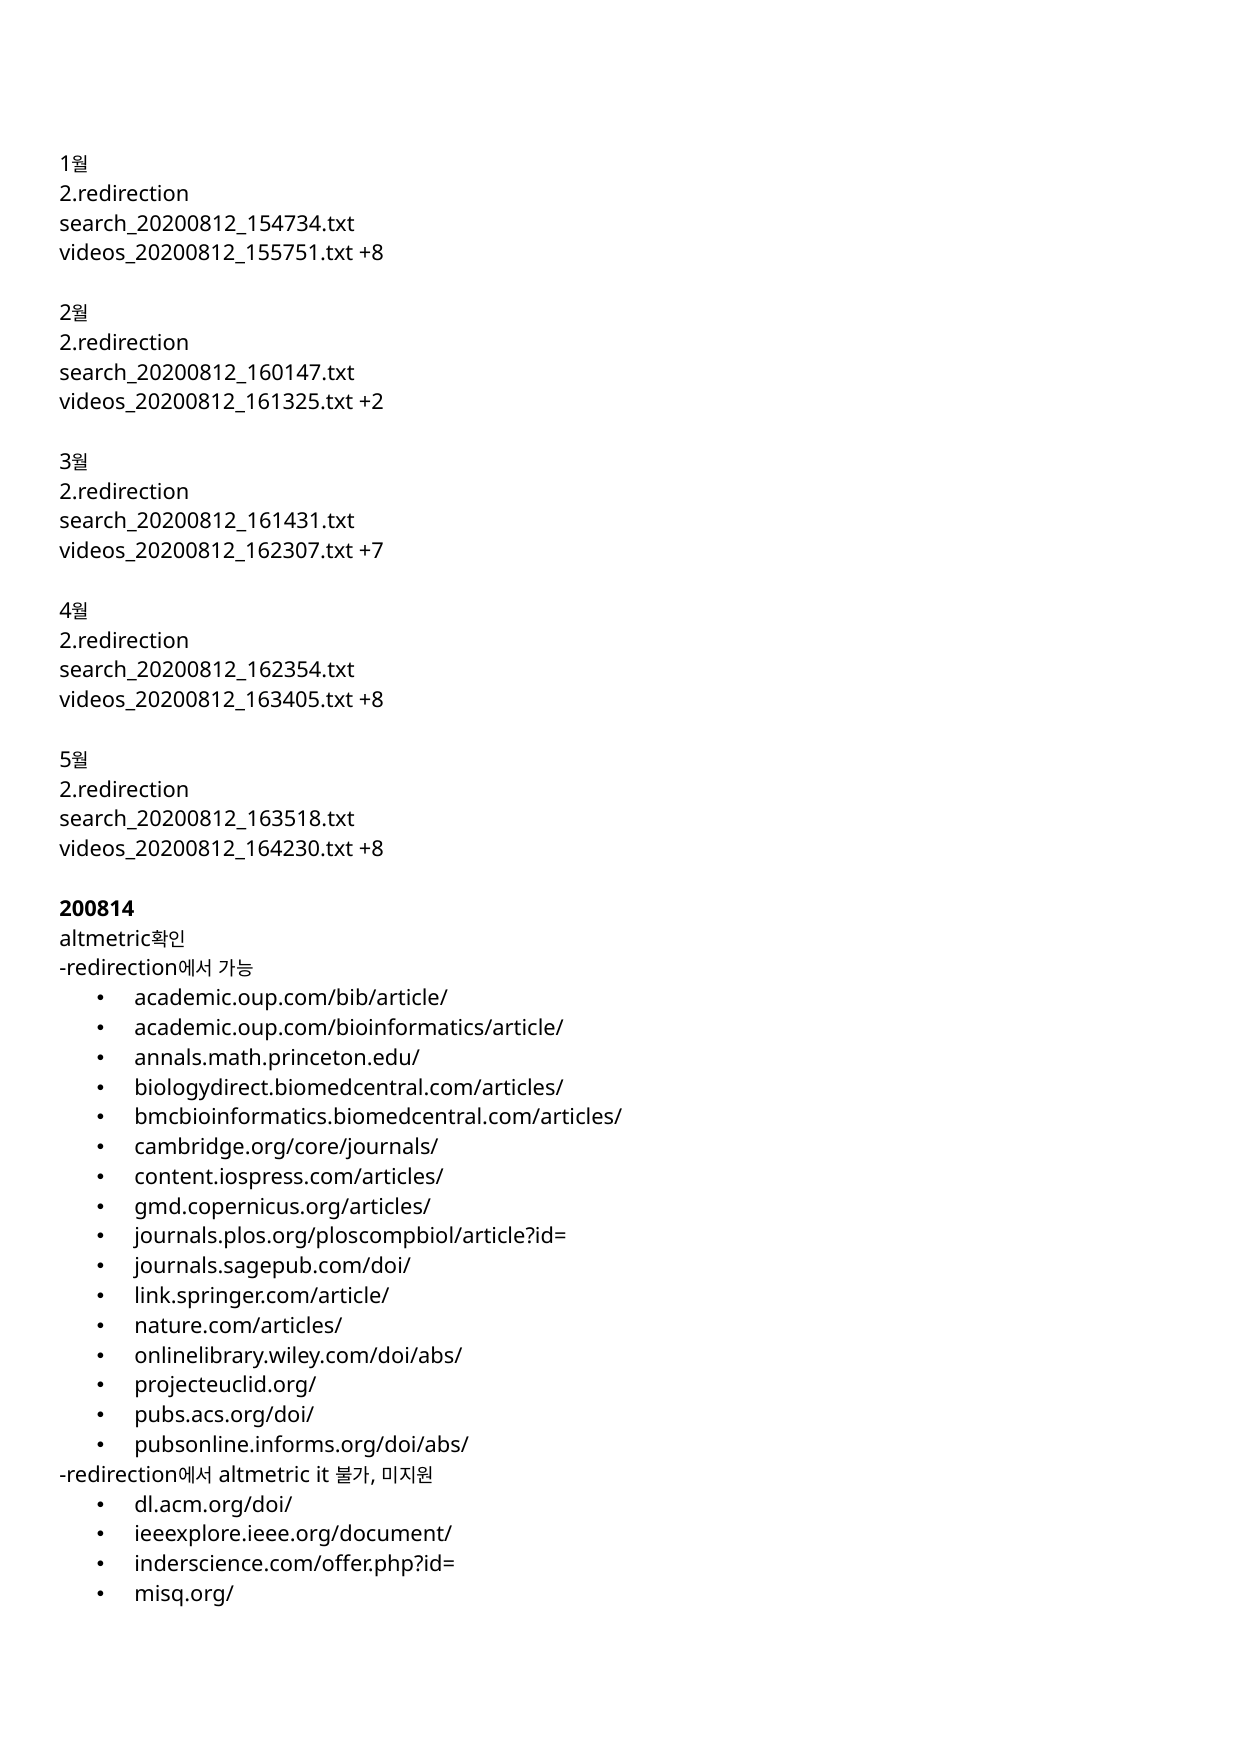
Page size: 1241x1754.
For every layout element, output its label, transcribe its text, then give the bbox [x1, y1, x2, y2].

list academic.oup.com/bioinformatics/article/ [97, 1012, 1181, 1042]
text 3월 [59, 446, 1181, 476]
text 5월 [59, 744, 1181, 773]
text search_20200812_161431.txt [59, 505, 1181, 535]
text 4월 [59, 595, 1181, 624]
list nature.com/articles/ [97, 1310, 1181, 1339]
text search_20200812_160147.txt [59, 356, 1181, 386]
list bmcbioinformatics.biomedcentral.com/articles/ [97, 1101, 1181, 1131]
text 2.redirection [59, 327, 1181, 356]
text videos_20200812_164230.txt +8 [59, 833, 1181, 863]
text videos_20200812_161325.txt +2 [59, 386, 1181, 416]
text -redirection에서 altmetric it 불가, 미지원 [59, 1459, 1181, 1488]
list gmd.copernicus.org/articles/ [97, 1191, 1181, 1220]
text 2월 [59, 297, 1181, 327]
list academic.oup.com/bib/article/ [97, 982, 1181, 1012]
text 200814 [59, 893, 1181, 922]
list link.springer.com/article/ [97, 1280, 1181, 1310]
text videos_20200812_162307.txt +7 [59, 535, 1181, 565]
text 2.redirection [59, 773, 1181, 803]
text search_20200812_162354.txt [59, 654, 1181, 684]
text -redirection에서 가능 [59, 952, 1181, 982]
list biologydirect.biomedcentral.com/articles/ [97, 1071, 1181, 1101]
list inderscience.com/offer.php?id= [97, 1548, 1181, 1578]
text altmetric확인 [59, 922, 1181, 952]
text 2.redirection [59, 178, 1181, 207]
list pubs.acs.org/doi/ [97, 1399, 1181, 1429]
text videos_20200812_163405.txt +8 [59, 684, 1181, 714]
list journals.plos.org/ploscompbiol/article?id= [97, 1220, 1181, 1250]
list pubsonline.informs.org/doi/abs/ [97, 1429, 1181, 1459]
list annals.math.princeton.edu/ [97, 1042, 1181, 1071]
list cambridge.org/core/journals/ [97, 1131, 1181, 1161]
text 2.redirection [59, 624, 1181, 654]
list dl.acm.org/doi/ [97, 1488, 1181, 1518]
text videos_20200812_155751.txt +8 [59, 237, 1181, 267]
list ieeexplore.ieee.org/document/ [97, 1518, 1181, 1548]
text search_20200812_163518.txt [59, 803, 1181, 833]
text 1월 [59, 148, 1181, 178]
list journals.sagepub.com/doi/ [97, 1250, 1181, 1280]
list misq.org/ [97, 1578, 1181, 1608]
list projecteuclid.org/ [97, 1369, 1181, 1399]
list content.iospress.com/articles/ [97, 1161, 1181, 1191]
text search_20200812_154734.txt [59, 207, 1181, 237]
text 2.redirection [59, 476, 1181, 505]
list onlinelibrary.wiley.com/doi/abs/ [97, 1339, 1181, 1369]
